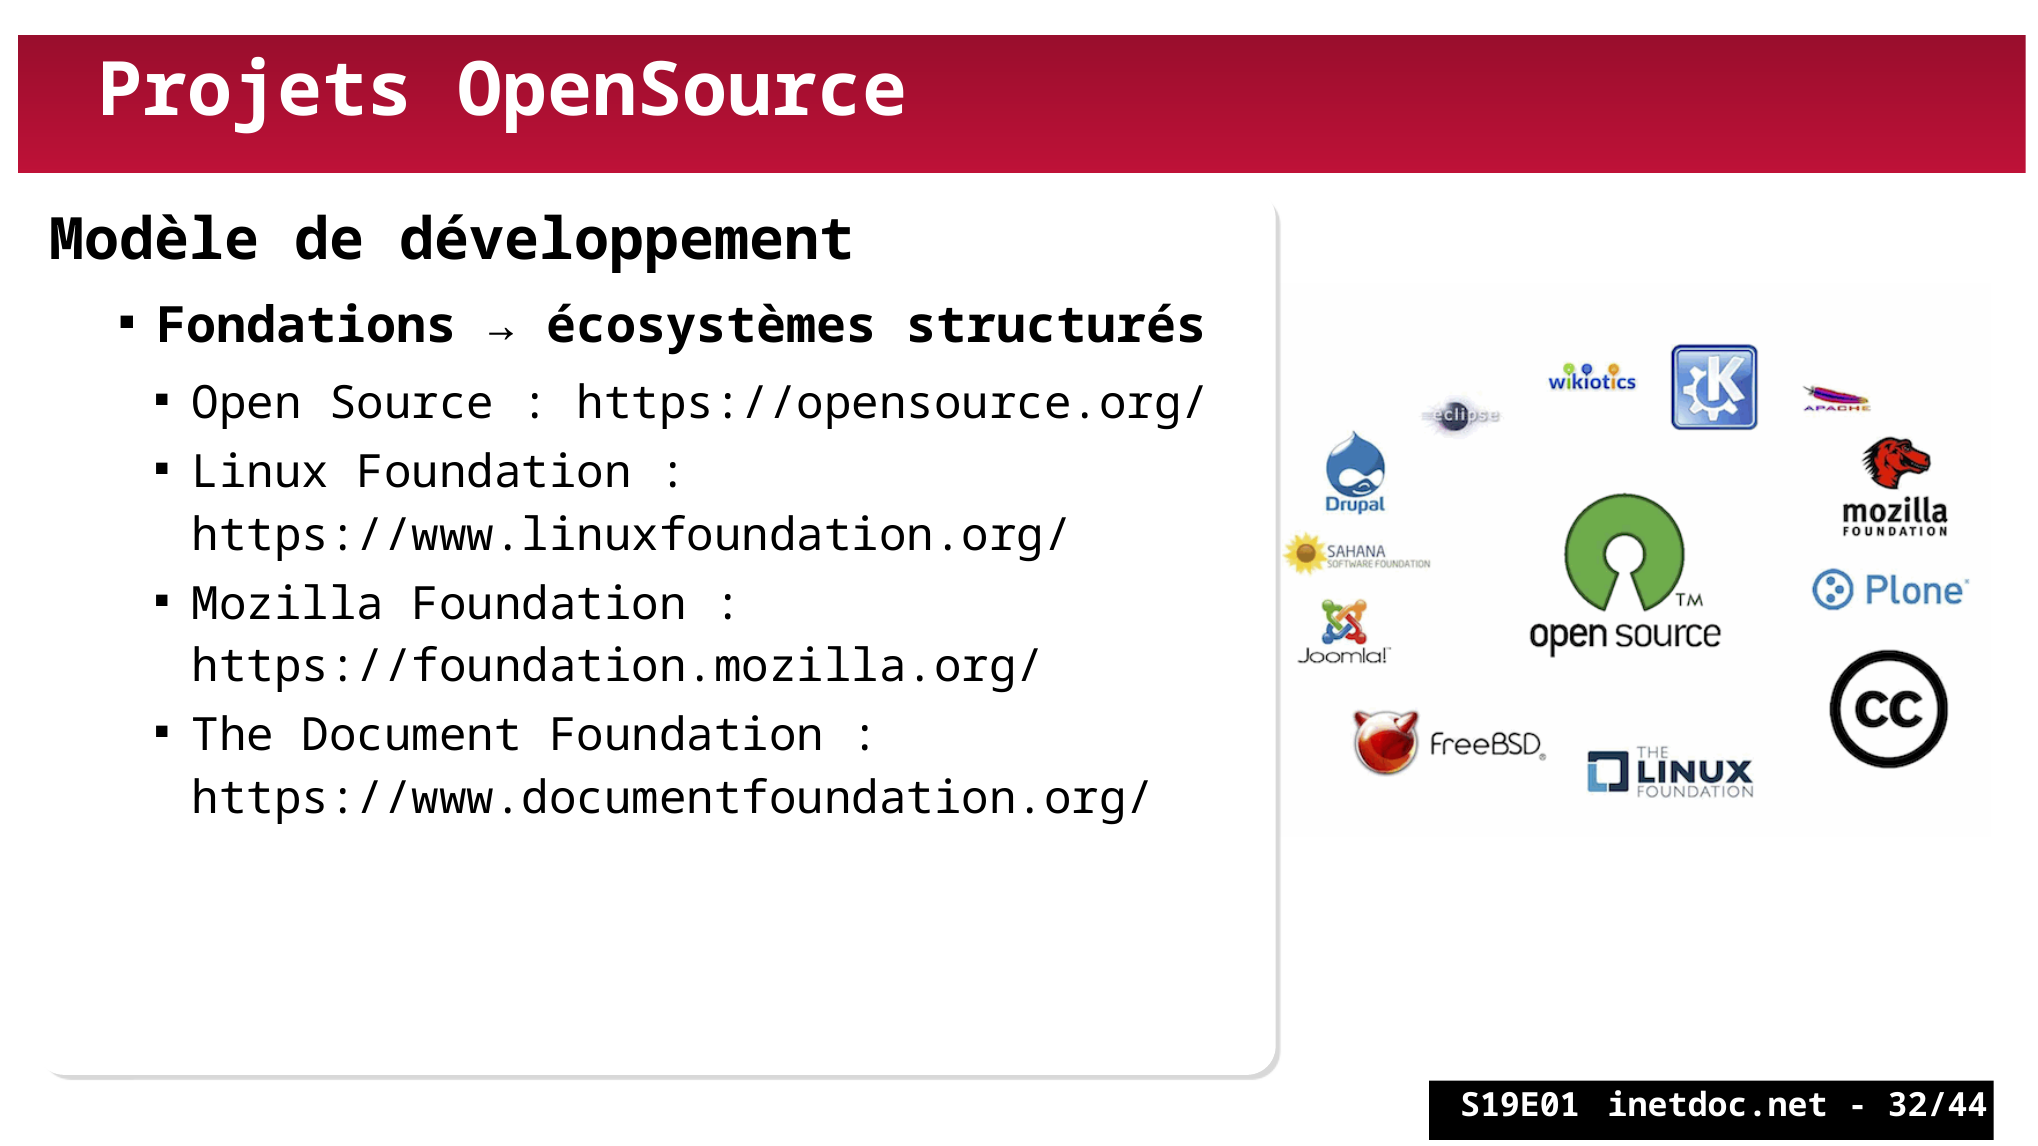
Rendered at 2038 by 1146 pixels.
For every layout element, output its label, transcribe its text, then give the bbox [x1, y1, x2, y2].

text_box S19E01 inetdoc.net - <numéro>/44 [1429, 1080, 1994, 1140]
picture [1276, 283, 1991, 837]
text_box Modèle de développement Fondations → écosystèmes structurés Open Source : https://opensource.org/ Linux Foundation : https://www.linuxfoundation.org/ Mozilla Foundation : https://foundation.mozilla.org/ The Document Foundation : https://www.documentfoundation.org/ [35, 188, 1276, 1075]
text_box Projets OpenSource [17, 35, 2026, 174]
